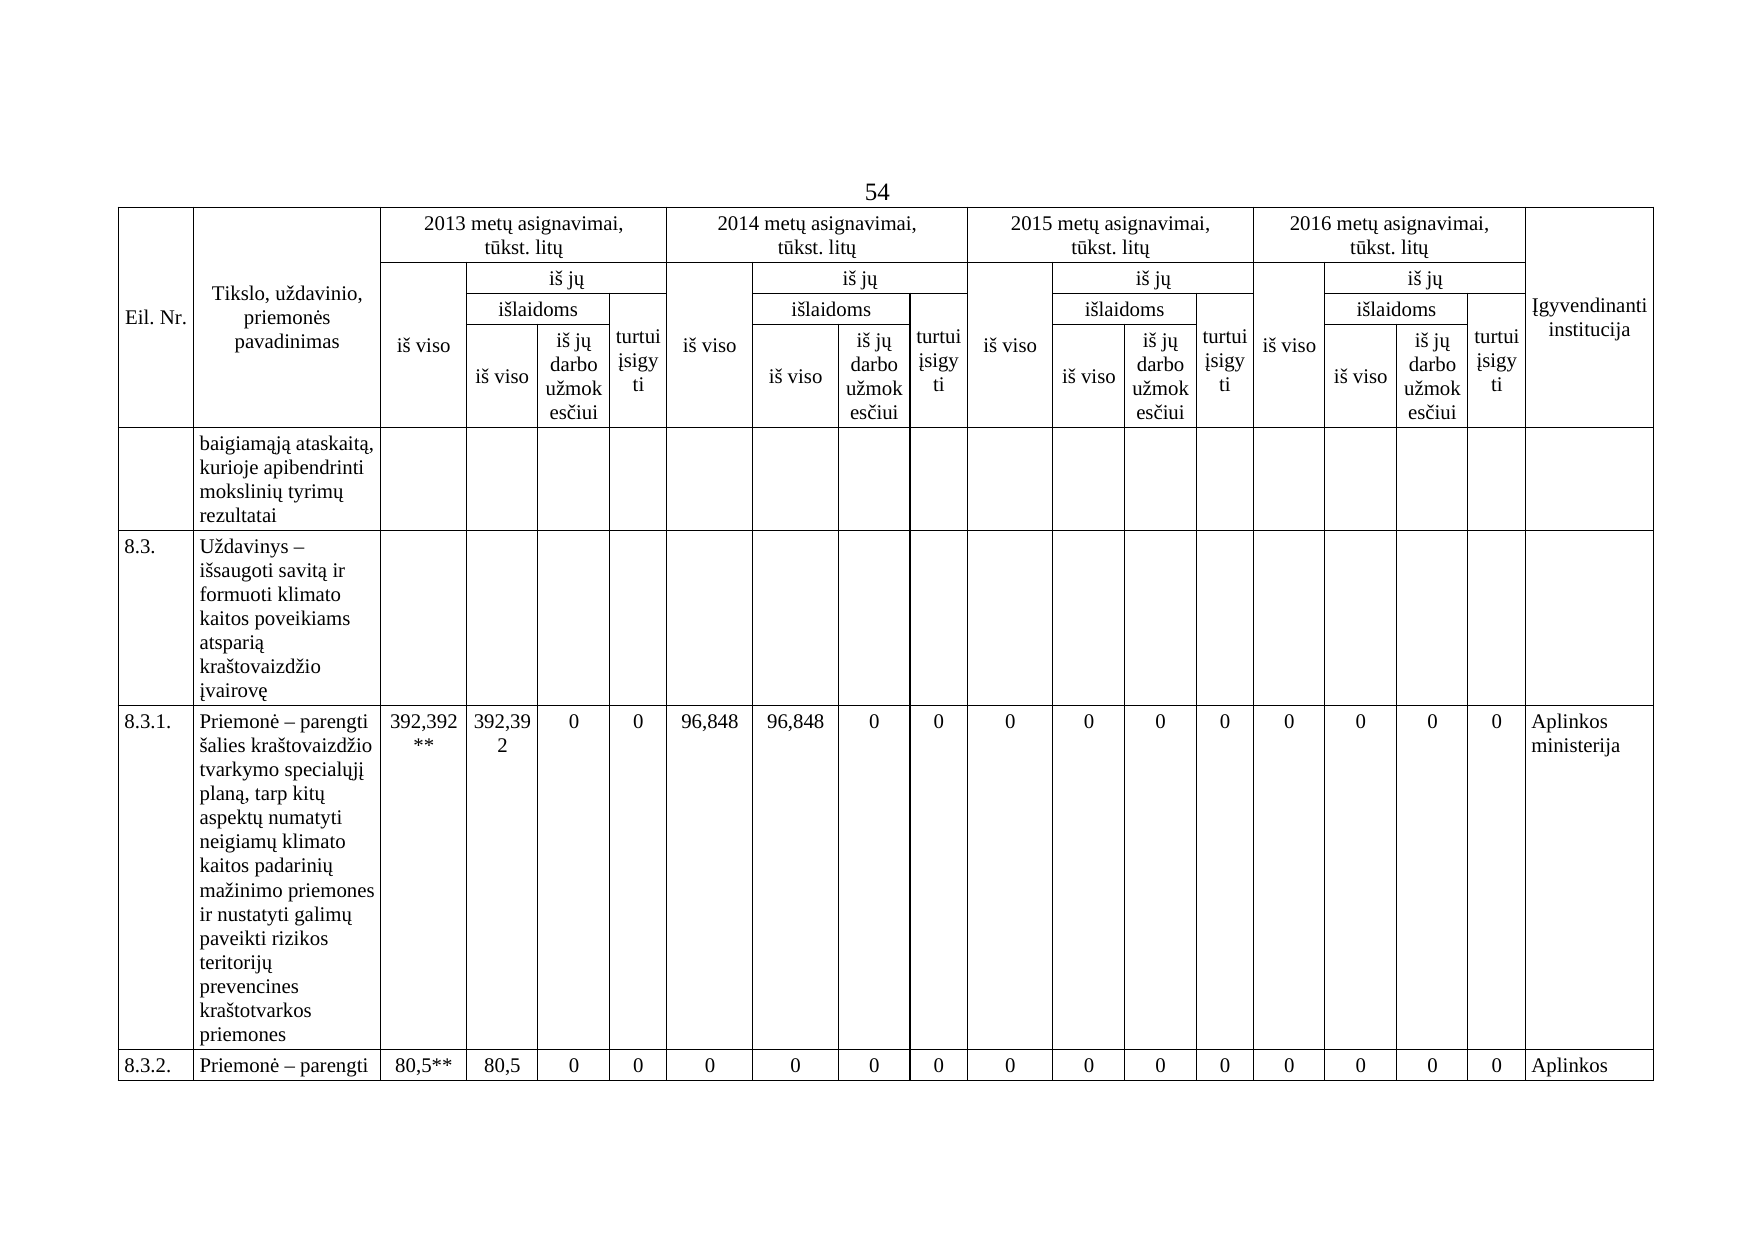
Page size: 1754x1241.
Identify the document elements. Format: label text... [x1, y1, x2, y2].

table_cell [839, 531, 909, 705]
table_cell [1197, 531, 1253, 705]
table_cell 0 [1125, 706, 1196, 1049]
table_cell 8.3.1. [119, 706, 193, 1049]
table_cell iš jų [753, 263, 967, 293]
table_header 2014 metų asignavimai, tūkst. litų [667, 208, 967, 262]
table_cell [968, 531, 1052, 705]
table_cell 0 [1125, 1050, 1196, 1080]
table_cell 0 [610, 1050, 666, 1080]
table_cell turtui įsigyti [610, 294, 666, 427]
table_cell 0 [839, 706, 909, 1049]
table_cell 0 [667, 1050, 752, 1080]
table_cell [381, 428, 466, 530]
table_cell [1325, 531, 1396, 705]
table_cell 0 [1053, 1050, 1124, 1080]
table_cell [467, 531, 537, 705]
table_cell iš jų [1053, 263, 1253, 293]
table_cell [667, 531, 752, 705]
table_cell 0 [1397, 706, 1467, 1049]
table_cell [1053, 428, 1124, 530]
table_cell [1325, 428, 1396, 530]
table_cell [1468, 531, 1525, 705]
table_cell 392,392** [381, 706, 466, 1049]
table_cell 8.3.2. [119, 1050, 193, 1080]
table_cell Aplinkos ministerija [1526, 706, 1653, 1049]
table_cell [753, 428, 838, 530]
table_header 2013 metų asignavimai, tūkst. litų [381, 208, 666, 262]
table_cell 0 [1254, 1050, 1324, 1080]
table_cell [1254, 428, 1324, 530]
table_cell 0 [538, 706, 609, 1049]
table_cell turtui įsigyti [1197, 294, 1253, 427]
table_cell iš jų darbo užmokesčiui [538, 325, 609, 427]
table_cell 392,392 [467, 706, 537, 1049]
table_cell iš viso [381, 263, 466, 427]
table_cell išlaidoms [753, 294, 909, 323]
table_cell 0 [839, 1050, 909, 1080]
table_cell Priemonė – parengti [194, 1050, 380, 1080]
table_cell 80,5 [467, 1050, 537, 1080]
table_cell 0 [1325, 1050, 1396, 1080]
table_cell iš jų darbo užmokesčiui [1125, 325, 1196, 427]
table_cell 0 [968, 1050, 1052, 1080]
table_cell 0 [1468, 1050, 1525, 1080]
table_cell 0 [538, 1050, 609, 1080]
table_cell [1468, 428, 1525, 530]
table_cell baigiamąją ataskaitą, kurioje apibendrinti mokslinių tyrimų rezultatai [194, 428, 380, 530]
table_cell [911, 428, 967, 530]
table_cell išlaidoms [1053, 294, 1196, 323]
table_cell 0 [753, 1050, 838, 1080]
table_cell 96,848 [667, 706, 752, 1049]
table_cell [911, 531, 967, 705]
table_cell [538, 531, 609, 705]
table_cell 0 [1197, 706, 1253, 1049]
table_cell [119, 428, 193, 530]
table_cell 80,5** [381, 1050, 466, 1080]
table_cell Aplinkos [1526, 1050, 1653, 1080]
table_cell [667, 428, 752, 530]
table_cell iš viso [1053, 325, 1124, 427]
table_cell turtui įsigyti [911, 294, 967, 427]
table_cell 0 [1053, 706, 1124, 1049]
table_cell iš viso [753, 325, 838, 427]
table_cell iš viso [968, 263, 1052, 427]
table_cell [610, 428, 666, 530]
table_cell iš jų [467, 263, 666, 293]
table_cell [610, 531, 666, 705]
table_cell išlaidoms [1325, 294, 1467, 323]
table_cell išlaidoms [467, 294, 609, 323]
table_cell [1397, 428, 1467, 530]
table_cell turtui įsigyti [1468, 294, 1525, 427]
table_cell iš jų [1325, 263, 1525, 293]
table_header 2015 metų asignavimai, tūkst. litų [968, 208, 1253, 262]
table_cell 0 [968, 706, 1052, 1049]
table_cell [538, 428, 609, 530]
table_cell [968, 428, 1052, 530]
table_cell [1526, 428, 1653, 530]
table_cell iš viso [667, 263, 752, 427]
table_cell [1125, 428, 1196, 530]
table_cell 0 [610, 706, 666, 1049]
table_cell [1197, 428, 1253, 530]
table_cell 0 [1325, 706, 1396, 1049]
table_cell [1254, 531, 1324, 705]
table_cell 96,848 [753, 706, 838, 1049]
table_cell 0 [911, 706, 967, 1049]
table_cell [381, 531, 466, 705]
table_header 2016 metų asignavimai, tūkst. litų [1254, 208, 1525, 262]
table_cell Priemonė – parengti šalies kraštovaizdžio tvarkymo specialųjį planą, tarp kitų aspektų numatyti neigiamų klimato kaitos padarinių mažinimo priemones ir nustatyti galimų paveikti rizikos teritorijų prevencines kraštotvarkos priemones [194, 706, 380, 1049]
table_cell [753, 531, 838, 705]
table_cell iš jų darbo užmokesčiui [1397, 325, 1467, 427]
table_header Eil. Nr. [119, 208, 193, 427]
table_cell 0 [911, 1050, 967, 1080]
table_cell [1526, 531, 1653, 705]
table_header Įgyvendinanti institucija [1526, 208, 1653, 427]
table_header Tikslo, uždavinio, priemonės pavadinimas [194, 208, 380, 427]
table_cell [839, 428, 909, 530]
table_cell [1397, 531, 1467, 705]
table_cell iš viso [1254, 263, 1324, 427]
table_cell iš jų darbo užmokesčiui [839, 325, 909, 427]
table_cell 0 [1397, 1050, 1467, 1080]
table_cell [1053, 531, 1124, 705]
table_cell 0 [1197, 1050, 1253, 1080]
table_cell Uždavinys – išsaugoti savitą ir formuoti klimato kaitos poveikiams atsparią kraštovaizdžio įvairovę [194, 531, 380, 705]
table_cell [1125, 531, 1196, 705]
table_cell 0 [1254, 706, 1324, 1049]
table_cell [467, 428, 537, 530]
table_cell iš viso [1325, 325, 1396, 427]
table_cell iš viso [467, 325, 537, 427]
table_cell 8.3. [119, 531, 193, 705]
table_cell 0 [1468, 706, 1525, 1049]
